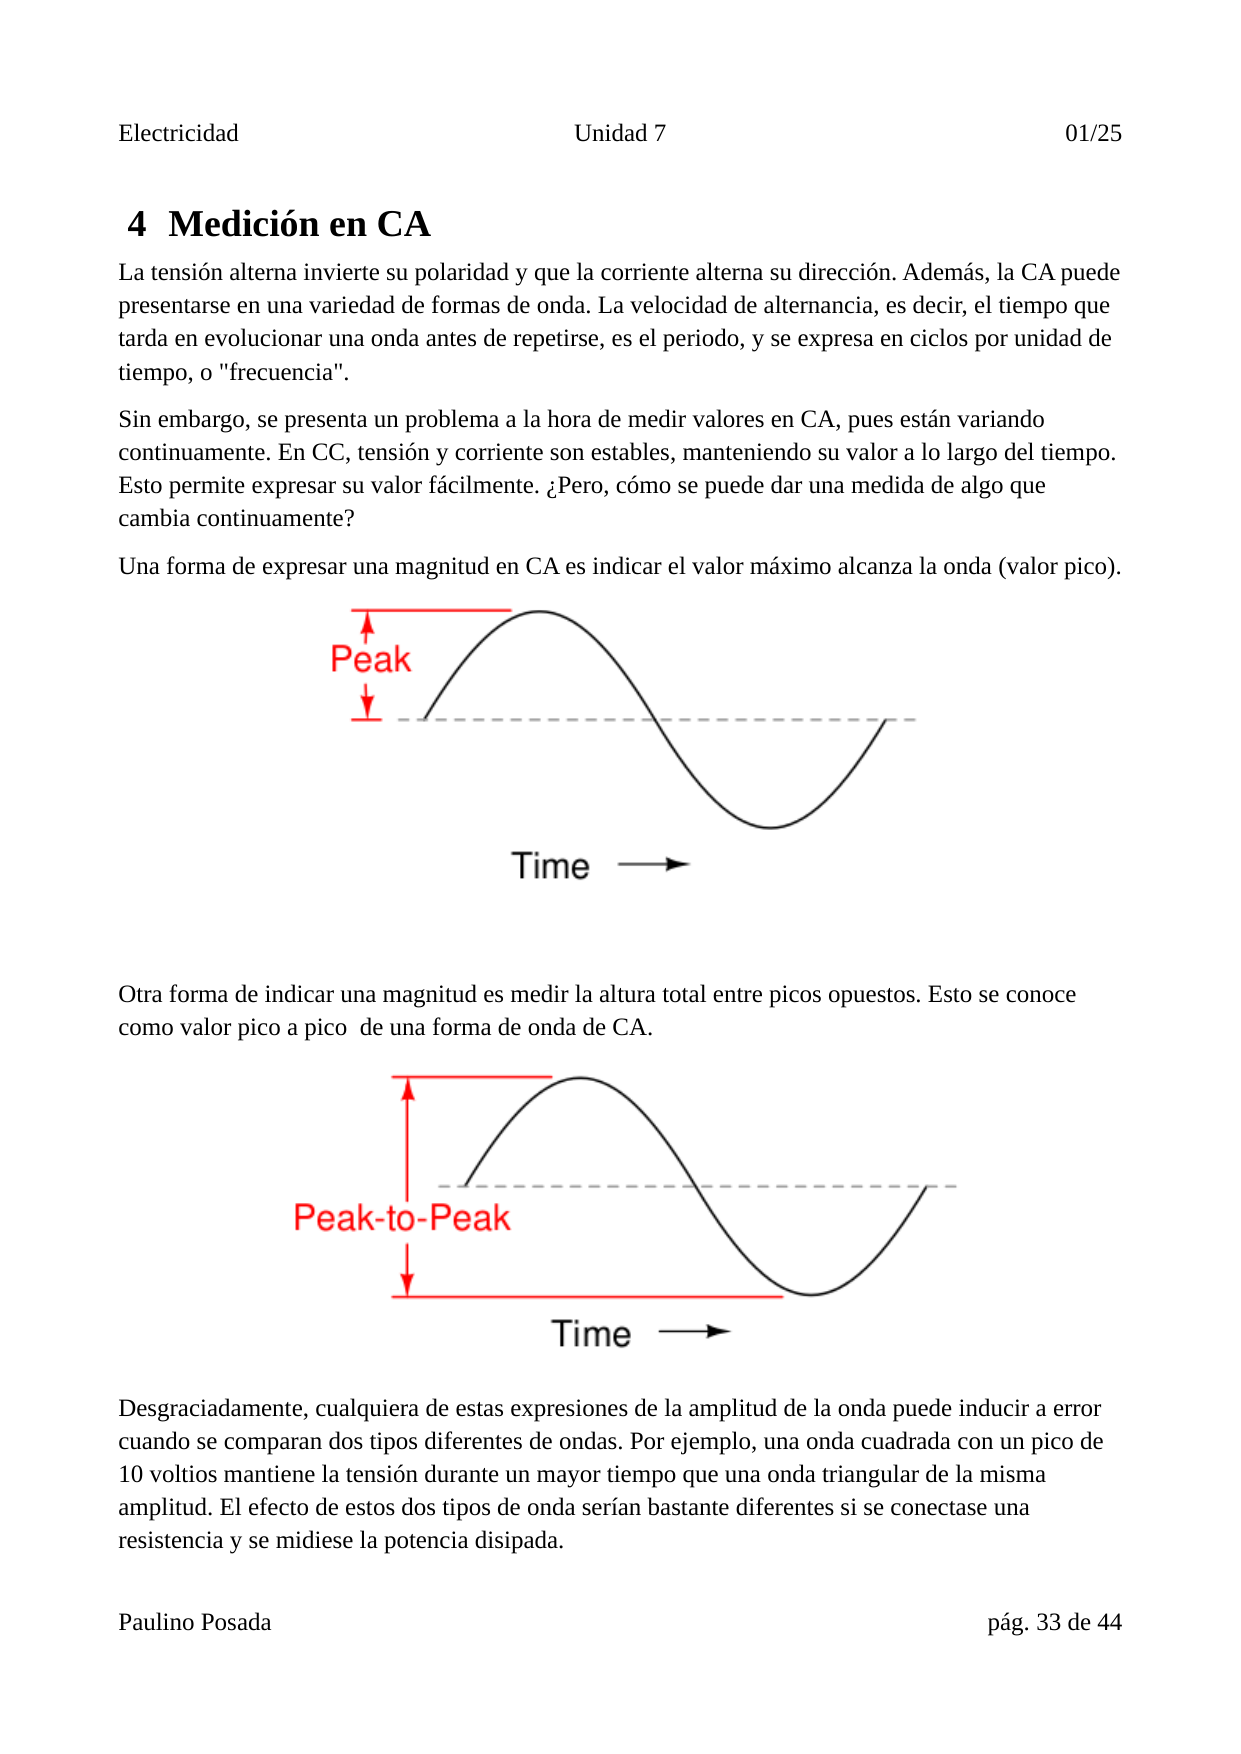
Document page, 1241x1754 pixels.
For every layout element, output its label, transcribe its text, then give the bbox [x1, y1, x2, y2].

picture [263, 1060, 977, 1356]
text Otra forma de indicar una magnitud es medir la altura total entre picos opuestos. Esto se conoce como valor pico a pico de una forma de onda de CA. [118, 979, 1122, 1041]
subtitle Medición en CA [118, 201, 1122, 245]
text Una forma de expresar una magnitud en CA es indicar el valor máximo alcanza la onda (valor pico). [118, 551, 1122, 579]
text Sin embargo, se presenta un problema a la hora de medir valores en CA, pues están variando continuamente. En CC, tensión y corriente son estables, manteniendo su valor a lo largo del tiempo. Esto permite expresar su valor fácilmente. ¿Pero, cómo se puede dar una medida de algo que cambia continuamente? [118, 404, 1122, 532]
text Desgraciadamente, cualquiera de estas expresiones de la amplitud de la onda puede inducir a error cuando se comparan dos tipos diferentes de ondas. Por ejemplo, una onda cuadrada con un pico de 10 voltios mantiene la tensión durante un mayor tiempo que una onda triangular de la misma amplitud. El efecto de estos dos tipos de onda serían bastante diferentes si se conectase una resistencia y se midiese la potencia disipada. [118, 1393, 1122, 1554]
picture [314, 598, 926, 888]
text La tensión alterna invierte su polaridad y que la corriente alterna su dirección. Además, la CA puede presentarse en una variedad de formas de onda. La velocidad de alternancia, es decir, el tiempo que tarda en evolucionar una onda antes de repetirse, es el periodo, y se expresa en ciclos por unidad de tiempo, o "frecuencia". [118, 257, 1122, 385]
